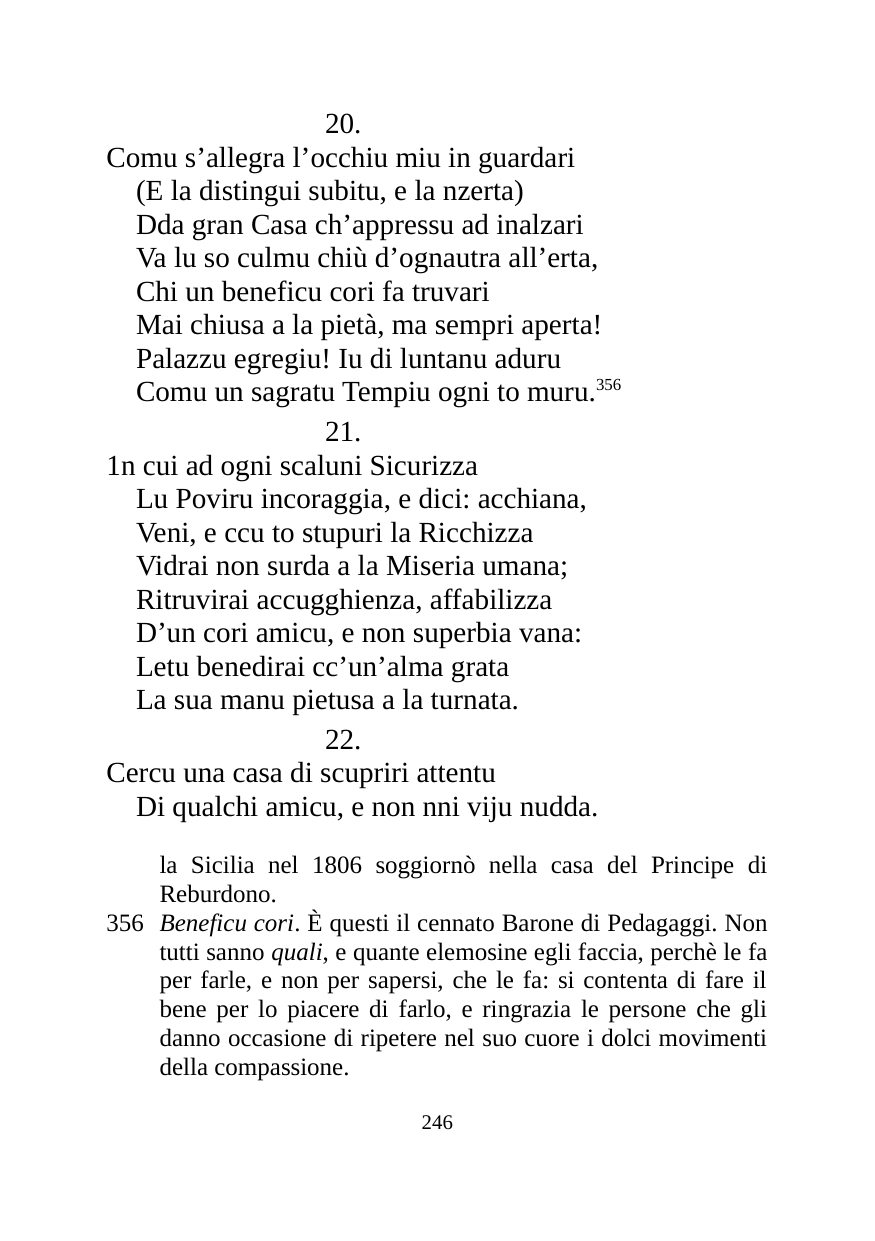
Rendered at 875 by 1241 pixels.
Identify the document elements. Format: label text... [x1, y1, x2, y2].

text 20. [325, 106, 768, 140]
text 21. [325, 414, 768, 448]
text Cercu una casa di scupriri attentu Di qualchi amicu, e non nni viju nudda. [106, 755, 768, 822]
text Comu s’allegra l’occhiu miu in guardari (E la distingui subitu, e la nzerta) Dda gran Casa ch’appressu ad inalzari Va lu so culmu chiù d’ognautra all’erta, Chi un beneficu cori fa truvari Mai chiusa a la pietà, ma sempri aperta! Palazzu egregiu! Iu di luntanu aduru Comu un sagratu Tempiu ogni to muru. [106, 140, 768, 408]
text 1n cui ad ogni scaluni Sicurizza Lu Poviru incoraggia, e dici: acchiana, Veni, e ccu to stupuri la Ricchizza Vidrai non surda a la Miseria umana; Ritruvirai accugghienza, affabilizza D’un cori amicu, e non superbia vana: Letu benedirai cc’un’alma grata La sua manu pietusa a la turnata. [106, 448, 768, 716]
text 22. [325, 722, 768, 755]
text la Sicilia nel 1806 soggiornò nella casa del Principe di Reburdono. [106, 850, 768, 908]
text Beneficu cori. È questi il cennato Barone di Pedagaggi. Non tutti sanno quali, e quante elemosine egli faccia, perchè le fa per farle, e non per sapersi, che le fa: si contenta di fare il bene per lo piacere di farlo, e ringrazia le persone che gli danno occasione di ripetere nel suo cuore i dolci movimenti della compassione. [106, 908, 768, 1080]
